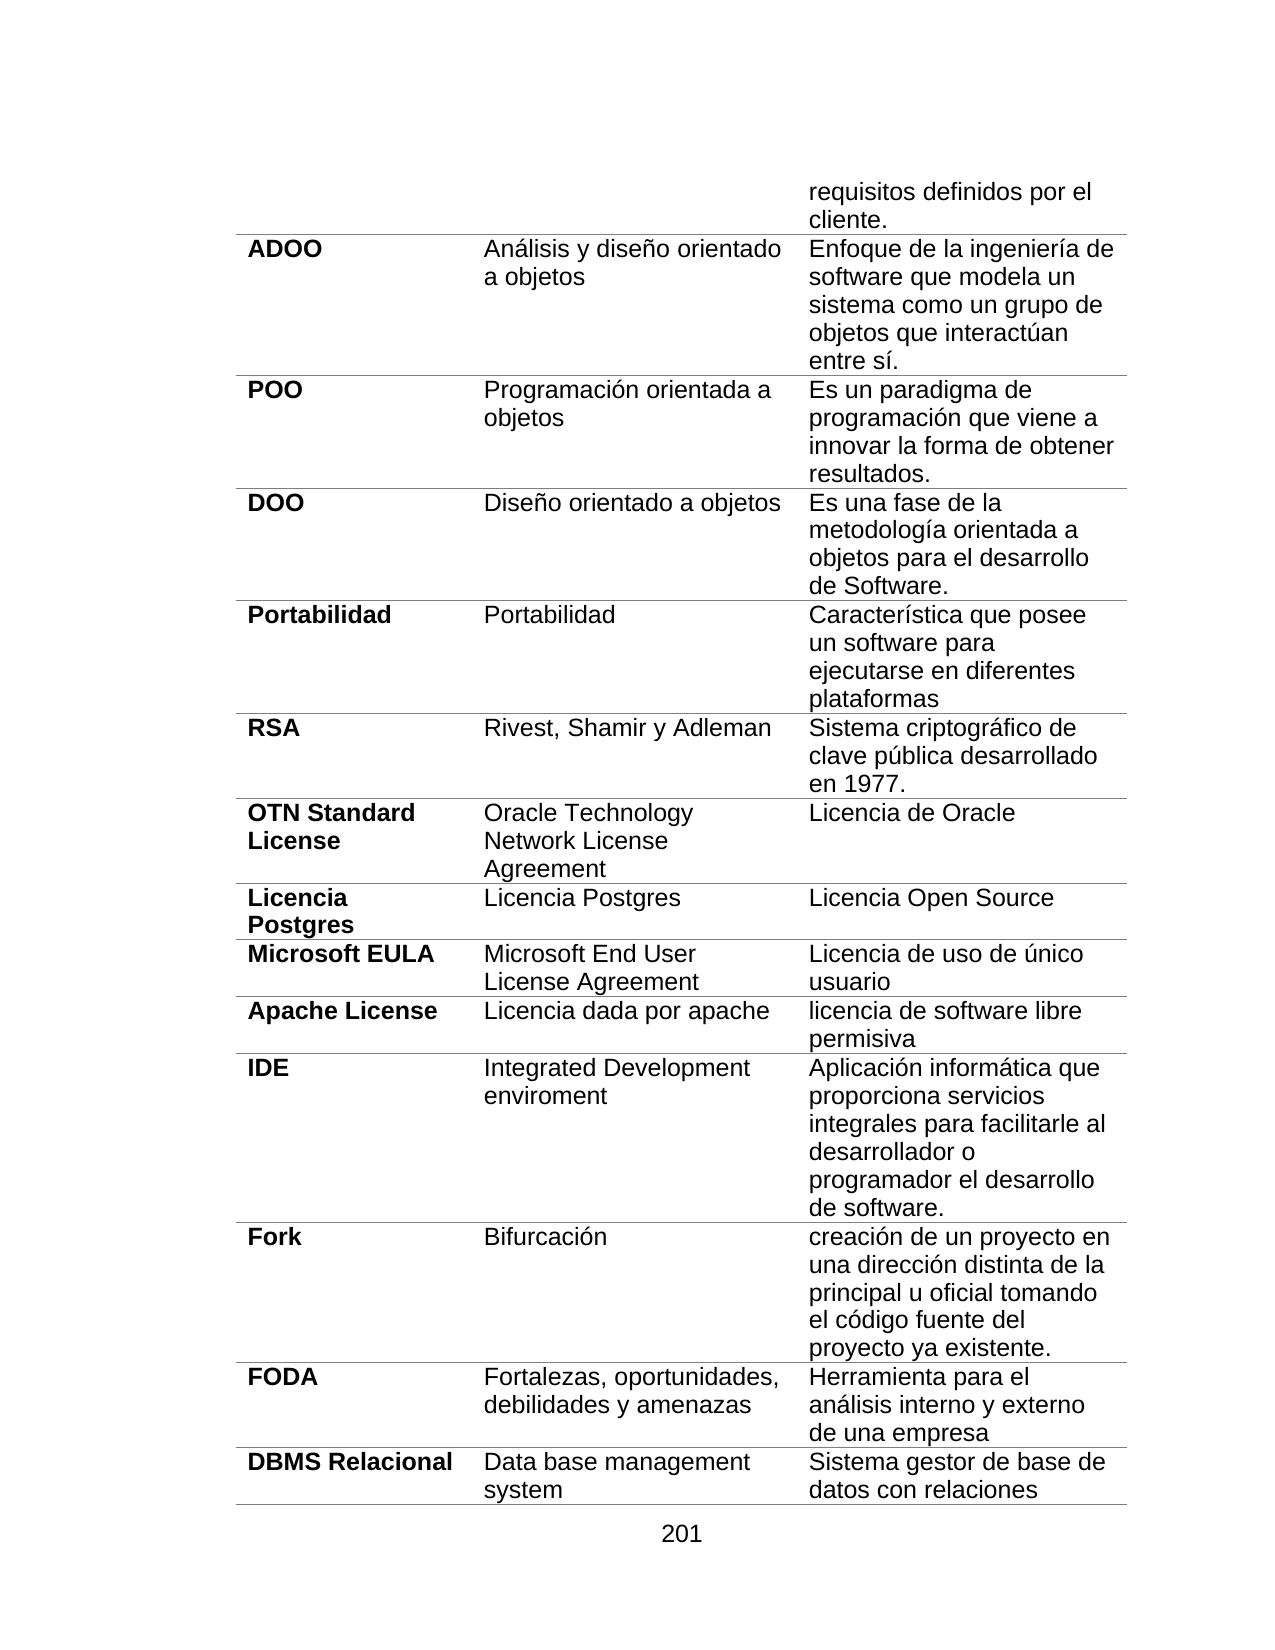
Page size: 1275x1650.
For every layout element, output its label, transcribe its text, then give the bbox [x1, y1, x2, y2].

table_cell Herramienta para el análisis interno y externo de una empresa [798, 1363, 1127, 1447]
table_cell Es una fase de la metodología orientada a objetos para el desarrollo de Software. [798, 489, 1127, 600]
table_cell Microsoft EULA [236, 940, 472, 996]
table_cell creación de un proyecto en una dirección distinta de la principal u oficial tomando el código fuente del proyecto ya existente. [798, 1223, 1127, 1362]
table_cell Licencia Open Source [798, 884, 1127, 939]
table_cell Es un paradigma de programación que viene a innovar la forma de obtener resultados. [798, 376, 1127, 487]
table_cell Diseño orientado a objetos [473, 489, 797, 600]
table_cell requisitos definidos por el cliente. [798, 177, 1127, 234]
table_cell Sistema criptográfico de clave pública desarrollado en 1977. [798, 714, 1127, 798]
table_cell Análisis y diseño orientado a objetos [473, 235, 797, 375]
table_cell FODA [236, 1363, 472, 1447]
table_cell Portabilidad [473, 601, 797, 713]
table_cell Característica que posee un software para ejecutarse en diferentes plataformas [798, 601, 1127, 713]
table_cell [473, 177, 797, 234]
table_cell Enfoque de la ingeniería de software que modela un sistema como un grupo de objetos que interactúan entre sí. [798, 235, 1127, 375]
table_cell Bifurcación [473, 1223, 797, 1362]
table_cell Licencia de Oracle [798, 799, 1127, 882]
table_cell Fork [236, 1223, 472, 1362]
table_cell IDE [236, 1054, 472, 1222]
table_cell Fortalezas, oportunidades, debilidades y amenazas [473, 1363, 797, 1447]
table_cell Licencia Postgres [473, 884, 797, 939]
table_cell DOO [236, 489, 472, 600]
table_cell Aplicación informática que proporciona servicios integrales para facilitarle al desarrollador o programador el desarrollo de software. [798, 1054, 1127, 1222]
table_cell Licencia dada por apache [473, 997, 797, 1053]
table_cell Portabilidad [236, 601, 472, 713]
table_cell Rivest, Shamir y Adleman [473, 714, 797, 798]
table_cell POO [236, 376, 472, 487]
table_cell Programación orientada a objetos [473, 376, 797, 487]
table_cell DBMS Relacional [236, 1448, 472, 1504]
table_cell Licencia de uso de único usuario [798, 940, 1127, 996]
table_cell Integrated Development enviroment [473, 1054, 797, 1222]
table_cell Apache License [236, 997, 472, 1053]
table_cell licencia de software libre permisiva [798, 997, 1127, 1053]
table_cell Sistema gestor de base de datos con relaciones [798, 1448, 1127, 1504]
table_cell OTN Standard License [236, 799, 472, 882]
table_cell [236, 177, 472, 234]
table_cell Data base management system [473, 1448, 797, 1504]
table_cell Microsoft End User License Agreement [473, 940, 797, 996]
table_cell Oracle Technology Network License Agreement [473, 799, 797, 882]
table_cell RSA [236, 714, 472, 798]
table_cell ADOO [236, 235, 472, 375]
table_cell Licencia Postgres [236, 884, 472, 939]
